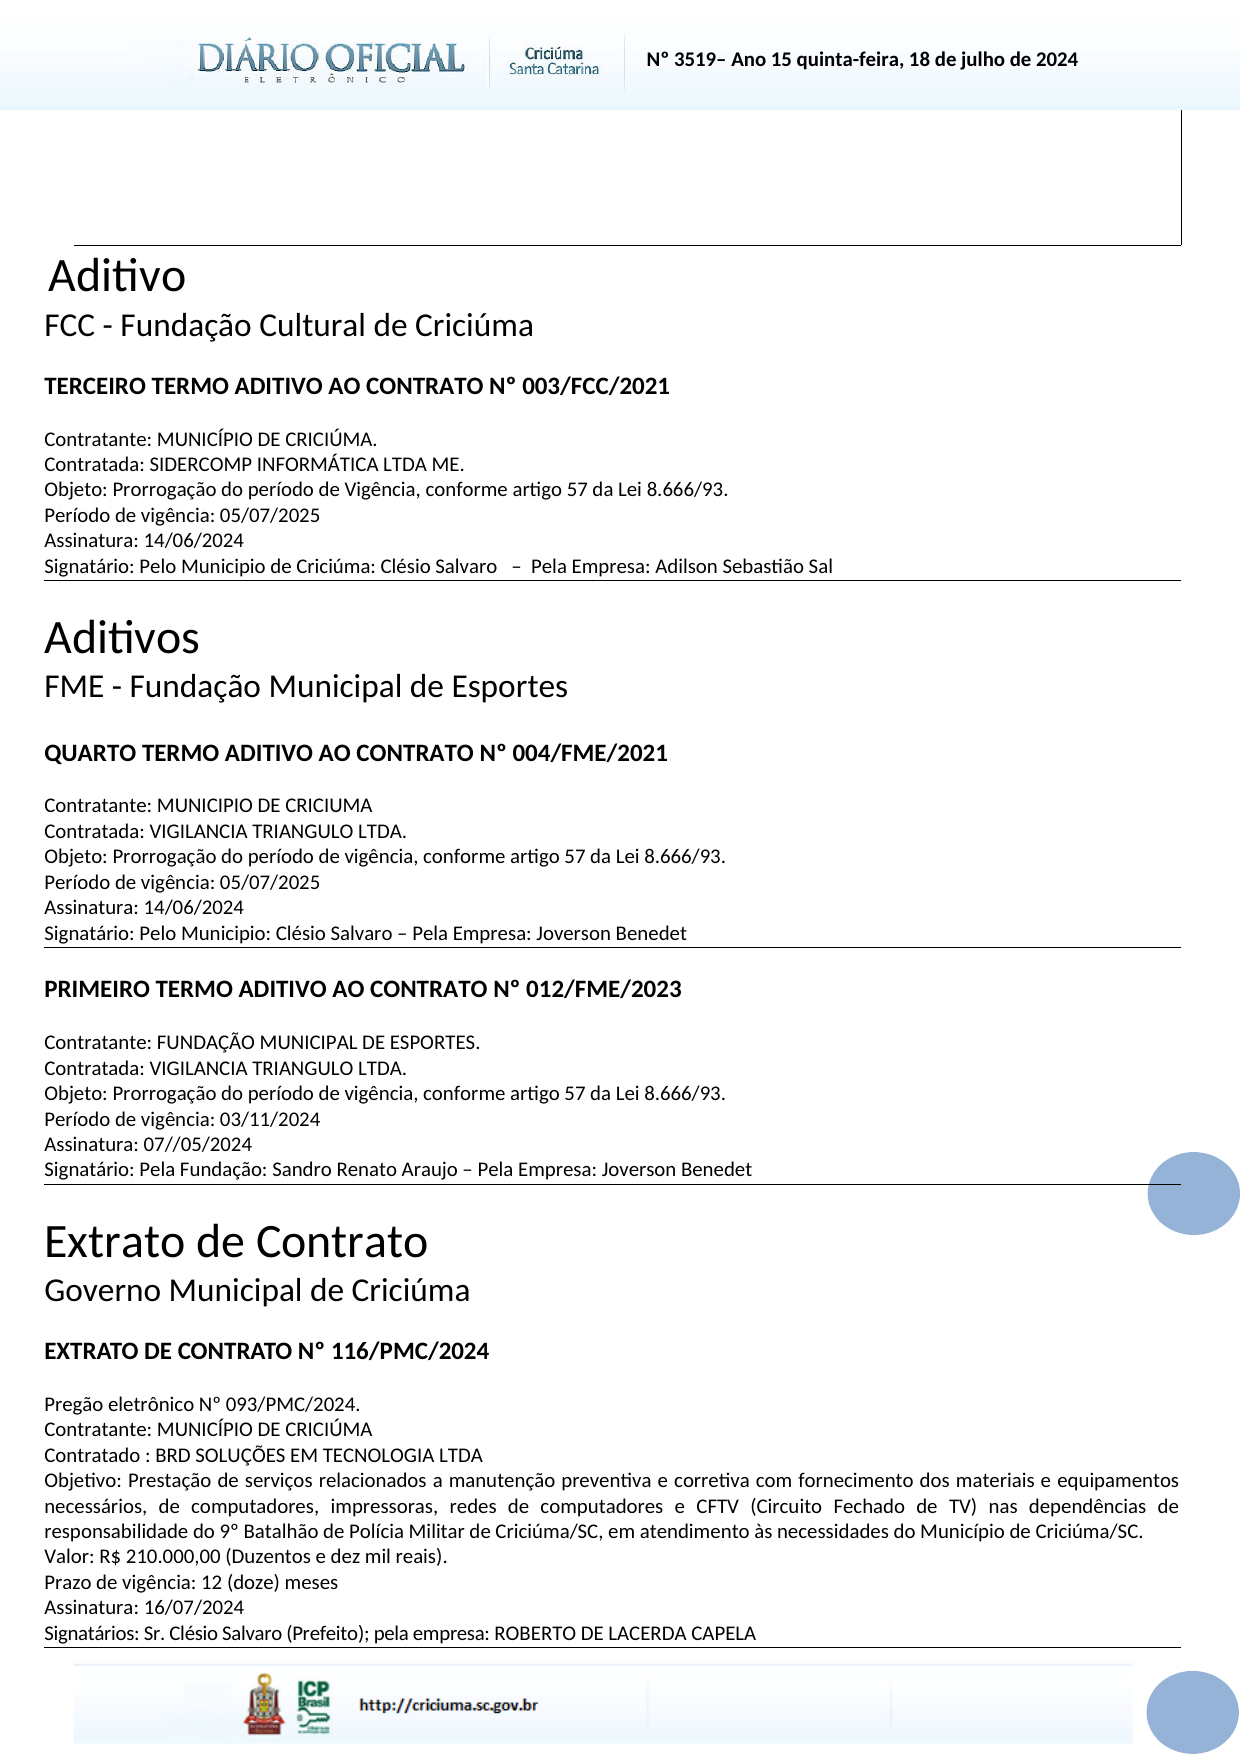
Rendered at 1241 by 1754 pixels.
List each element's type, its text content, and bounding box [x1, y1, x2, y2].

text Período de vigência: 05/07/2025 [44, 869, 1181, 894]
text Assinatura: 14/06/2024 [44, 894, 1181, 920]
text Contratado : BRD SOLUÇÕES EM TECNOLOGIA LTDA [44, 1442, 1181, 1467]
text Governo Municipal de Criciúma [44, 1269, 1181, 1310]
text Contratada: SIDERCOMP INFORMÁTICA LTDA ME. [44, 451, 1181, 477]
text Signatário: Pela Fundação: Sandro Renato Araujo – Pela Empresa: Joverson Benedet [44, 1157, 1170, 1184]
text Assinatura: 16/07/2024 [44, 1594, 1181, 1620]
text Signatário: Pelo Municipio de Criciúma: Clésio Salvaro – Pela Empresa: Adilson Sebastião Sal [44, 553, 1181, 580]
text Objeto: Prorrogação do período de vigência, conforme artigo 57 da Lei 8.666/93. [44, 1080, 1181, 1106]
text Contratante: MUNICÍPIO DE CRICIÚMA. [44, 426, 1181, 451]
text Aditivo [44, 245, 1181, 304]
text Contratante: FUNDAÇÃO MUNICIPAL DE ESPORTES. [44, 1029, 1181, 1055]
text Assinatura: 07//05/2024 [44, 1131, 1181, 1157]
text Valor: R$ 210.000,00 (Duzentos e dez mil reais). [44, 1544, 1181, 1569]
text EXTRATO DE CONTRATO Nº 116/PMC/2024 [44, 1335, 1181, 1366]
text Contratada: VIGILANCIA TRIANGULO LTDA. [44, 818, 1181, 843]
text TERCEIRO TERMO ADITIVO AO CONTRATO Nº 003/FCC/2021 [44, 370, 1181, 400]
text Período de vigência: 05/07/2025 [44, 502, 1181, 527]
text FME - Fundação Municipal de Esportes [44, 665, 1181, 706]
text Pregão eletrônico Nº 093/PMC/2024. [44, 1391, 1181, 1417]
text Aditivos [44, 607, 1181, 665]
text Contratante: MUNICIPIO DE CRICIUMA [44, 793, 1181, 818]
text Objeto: Prorrogação do período de Vigência, conforme artigo 57 da Lei 8.666/93. [44, 477, 1181, 502]
text FCC - Fundação Cultural de Criciúma [44, 304, 1181, 344]
text Objetivo: Prestação de serviços relacionados a manutenção preventiva e corretiva com fornecimento dos materiais e equipamentos necessários, de computadores, impressoras, redes de computadores e CFTV (Circuito Fechado de TV) nas dependências de responsabilidade do 9º Batalhão de Polícia Militar de Criciúma/SC, em atendimento às necessidades do Município de Criciúma/SC. [44, 1467, 1181, 1544]
text Extrato de Contrato [44, 1211, 1181, 1269]
text Período de vigência: 03/11/2024 [44, 1106, 1181, 1131]
text QUARTO TERMO ADITIVO AO CONTRATO Nº 004/FME/2021 [44, 737, 1181, 767]
text Signatário: Pelo Municipio: Clésio Salvaro – Pela Empresa: Joverson Benedet [44, 920, 1181, 947]
text PRIMEIRO TERMO ADITIVO AO CONTRATO Nº 012/FME/2023 [44, 974, 1181, 1004]
text Assinatura: 14/06/2024 [44, 527, 1181, 553]
text Signatários: Sr. Clésio Salvaro (Prefeito); pela empresa: ROBERTO DE LACERDA CAPELA [44, 1620, 1181, 1647]
text Contratada: VIGILANCIA TRIANGULO LTDA. [44, 1055, 1181, 1080]
text Objeto: Prorrogação do período de vigência, conforme artigo 57 da Lei 8.666/93. [44, 843, 1181, 869]
text Contratante: MUNICÍPIO DE CRICIÚMA [44, 1417, 1181, 1442]
text Prazo de vigência: 12 (doze) meses [44, 1569, 1181, 1594]
